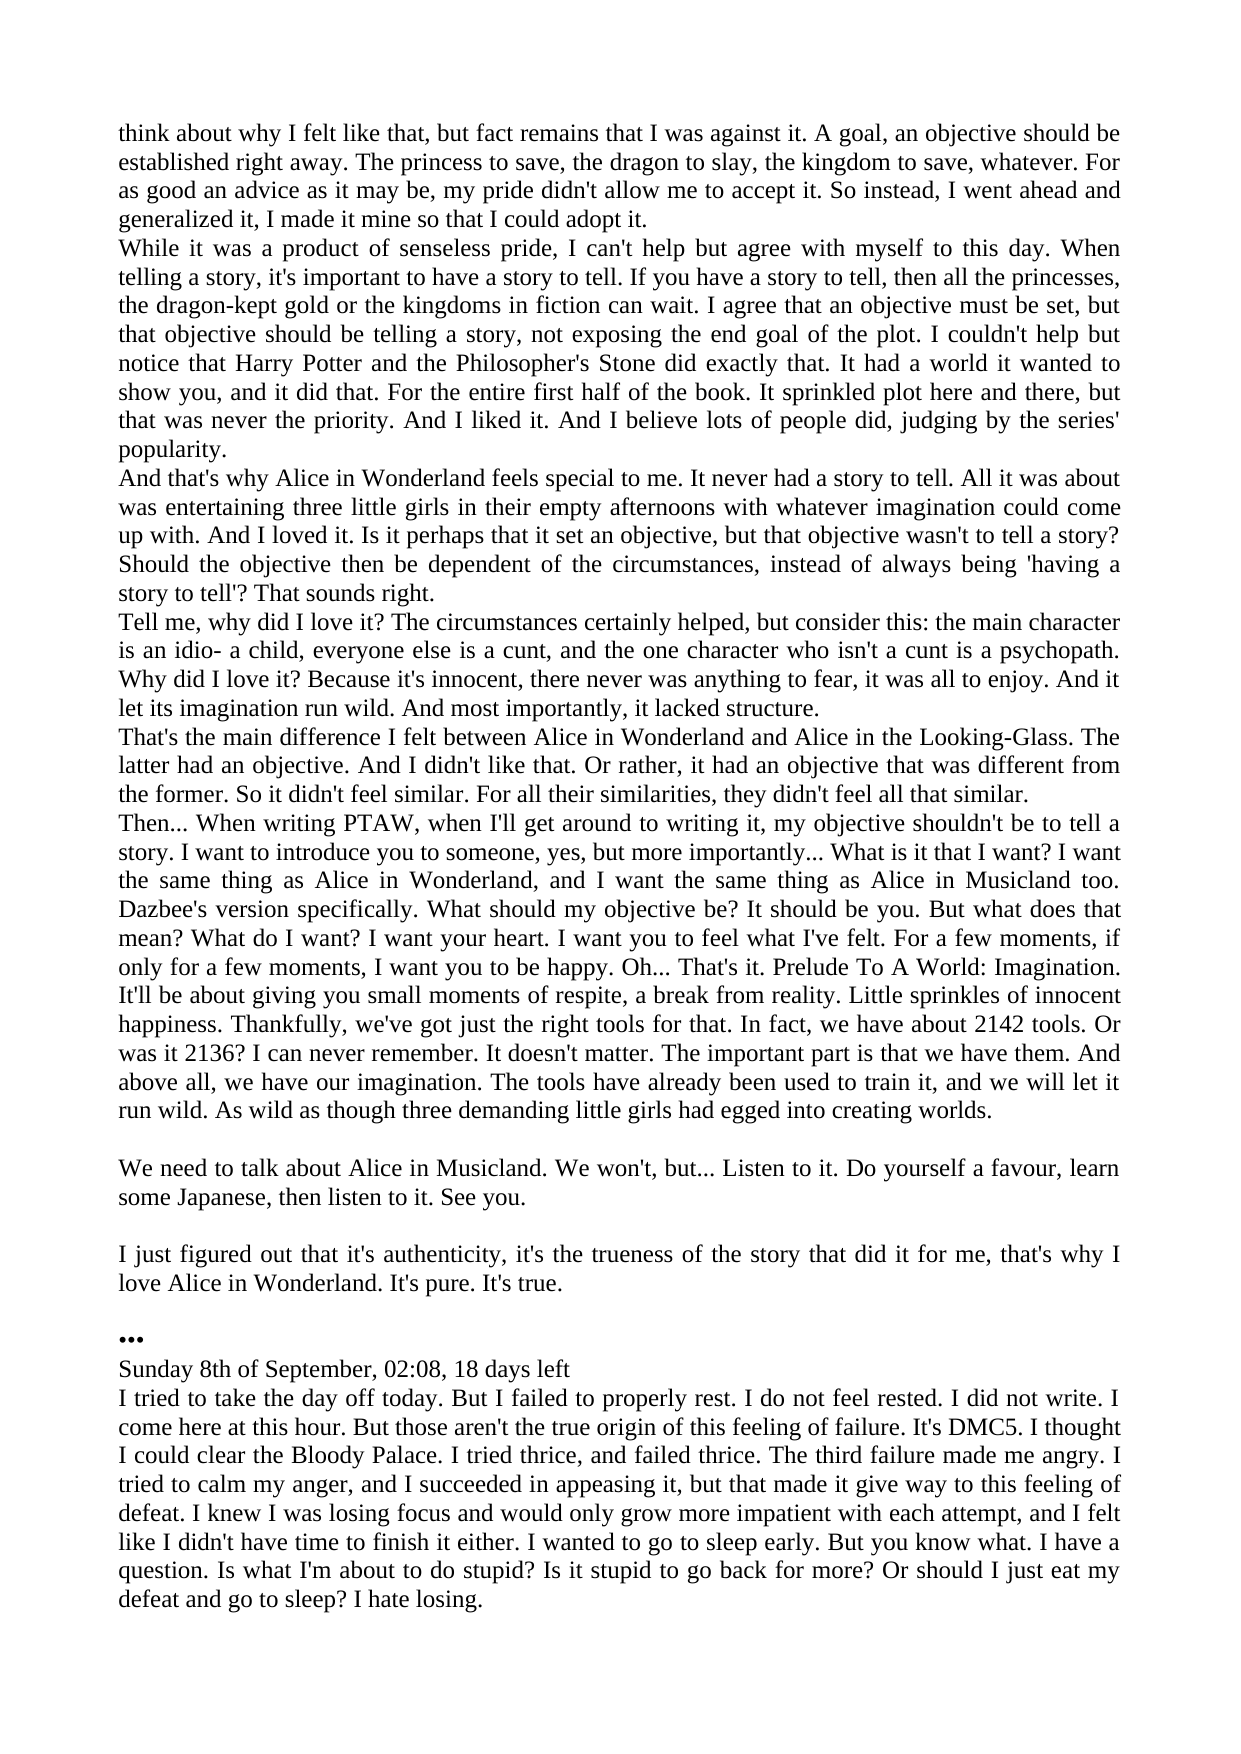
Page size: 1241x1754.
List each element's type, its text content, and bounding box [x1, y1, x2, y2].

text And that's why Alice in Wonderland feels special to me. It never had a story to tell. All it was about was entertaining three little girls in their empty afternoons with whatever imagination could come up with. And I loved it. Is it perhaps that it set an objective, but that objective wasn't to tell a story? Should the objective then be dependent of the circumstances, instead of always being 'having a story to tell'? That sounds right. [118, 463, 1122, 607]
text That's the main difference I felt between Alice in Wonderland and Alice in the Looking-Glass. The latter had an objective. And I didn't like that. Or rather, it had an objective that was different from the former. So it didn't feel similar. For all their similarities, they didn't feel all that similar. [118, 722, 1122, 808]
text Then... When writing PTAW, when I'll get around to writing it, my objective shouldn't be to tell a story. I want to introduce you to someone, yes, but more importantly... What is it that I want? I want the same thing as Alice in Wonderland, and I want the same thing as Alice in Musicland too. Dazbee's version specifically. What should my objective be? It should be you. But what does that mean? What do I want? I want your heart. I want you to feel what I've felt. For a few moments, if only for a few moments, I want you to be happy. Oh... That's it. Prelude To A World: Imagination. It'll be about giving you small moments of respite, a break from reality. Little sprinkles of innocent happiness. Thankfully, we've got just the right tools for that. In fact, we have about 2142 tools. Or was it 2136? I can never remember. It doesn't matter. The important part is that we have them. And above all, we have our imagination. The tools have already been used to train it, and we will let it run wild. As wild as though three demanding little girls had egged into creating worlds. [118, 808, 1122, 1124]
text We need to talk about Alice in Musicland. We won't, but... Listen to it. Do yourself a favour, learn some Japanese, then listen to it. See you. [118, 1153, 1122, 1211]
text Tell me, why did I love it? The circumstances certainly helped, but consider this: the main character is an idio- a child, everyone else is a cunt, and the one character who isn't a cunt is a psychopath. Why did I love it? Because it's innocent, there never was anything to fear, it was all to enjoy. And it let its imagination run wild. And most importantly, it lacked structure. [118, 607, 1122, 722]
text ••• [118, 1326, 1122, 1354]
text While it was a product of senseless pride, I can't help but agree with myself to this day. When telling a story, it's important to have a story to tell. If you have a story to tell, then all the princesses, the dragon-kept gold or the kingdoms in fiction can wait. I agree that an objective must be set, but that objective should be telling a story, not exposing the end goal of the plot. I couldn't help but notice that Harry Potter and the Philosopher's Stone did exactly that. It had a world it wanted to show you, and it did that. For the entire first half of the book. It sprinkled plot here and there, but that was never the priority. And I liked it. And I believe lots of people did, judging by the series' popularity. [118, 233, 1122, 463]
text think about why I felt like that, but fact remains that I was against it. A goal, an objective should be established right away. The princess to save, the dragon to slay, the kingdom to save, whatever. For as good an advice as it may be, my pride didn't allow me to accept it. So instead, I went ahead and generalized it, I made it mine so that I could adopt it. [118, 118, 1122, 233]
text Sunday 8th of September, 02:08, 18 days left [118, 1354, 1122, 1383]
text I just figured out that it's authenticity, it's the trueness of the story that did it for me, that's why I love Alice in Wonderland. It's pure. It's true. [118, 1239, 1122, 1297]
text I tried to take the day off today. But I failed to properly rest. I do not feel rested. I did not write. I come here at this hour. But those aren't the true origin of this feeling of failure. It's DMC5. I thought I could clear the Bloody Palace. I tried thrice, and failed thrice. The third failure made me angry. I tried to calm my anger, and I succeeded in appeasing it, but that made it give way to this feeling of defeat. I knew I was losing focus and would only grow more impatient with each attempt, and I felt like I didn't have time to finish it either. I wanted to go to sleep early. But you know what. I have a question. Is what I'm about to do stupid? Is it stupid to go back for more? Or should I just eat my defeat and go to sleep? I hate losing. [118, 1383, 1122, 1613]
